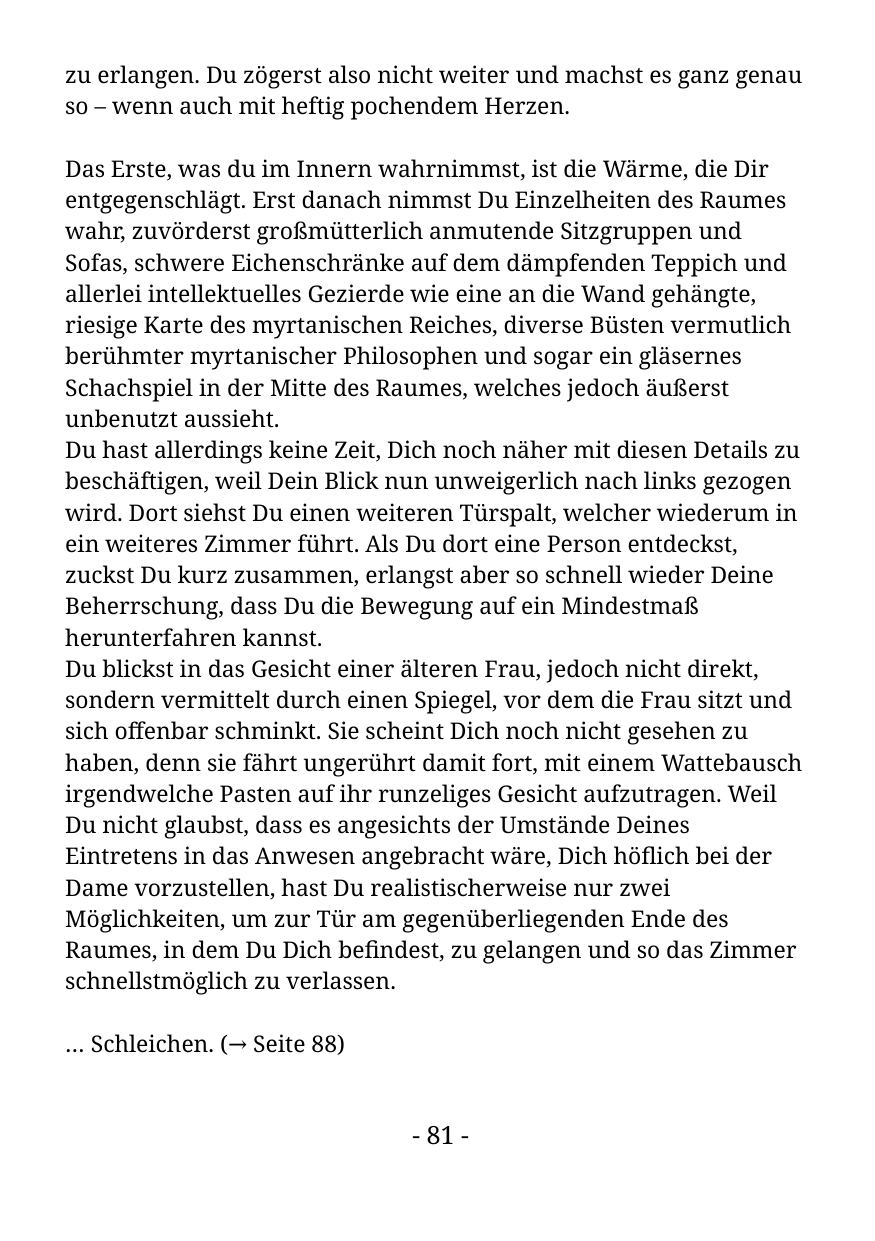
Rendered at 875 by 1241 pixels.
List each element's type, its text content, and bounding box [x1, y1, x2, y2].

text zu erlangen. Du zögerst also nicht weiter und machst es ganz genau so – wenn auch mit heftig pochendem Herzen. [65, 59, 809, 122]
text … Schleichen. (→ Seite 88) [65, 1028, 809, 1059]
text Das Erste, was du im Innern wahrnimmst, ist die Wärme, die Dir entgegenschlägt. Erst danach nimmst Du Einzelheiten des Raumes wahr, zuvörderst großmütterlich anmutende Sitzgruppen und Sofas, schwere Eichenschränke auf dem dämpfenden Teppich und allerlei intellektuelles Gezierde wie eine an die Wand gehängte, riesige Karte des myrtanischen Reiches, diverse Büsten vermutlich berühmter myrtanischer Philosophen und sogar ein gläsernes Schachspiel in der Mitte des Raumes, welches jedoch äußerst unbenutzt aussieht. [65, 153, 809, 434]
text Du hast allerdings keine Zeit, Dich noch näher mit diesen Details zu beschäftigen, weil Dein Blick nun unweigerlich nach links gezogen wird. Dort siehst Du einen weiteren Türspalt, welcher wiederum in ein weiteres Zimmer führt. Als Du dort eine Person entdeckst, zuckst Du kurz zusammen, erlangst aber so schnell wieder Deine Beherrschung, dass Du die Bewegung auf ein Mindestmaß herunterfahren kannst. [65, 434, 809, 653]
text Du blickst in das Gesicht einer älteren Frau, jedoch nicht direkt, sondern vermittelt durch einen Spiegel, vor dem die Frau sitzt und sich offenbar schminkt. Sie scheint Dich noch nicht gesehen zu haben, denn sie fährt ungerührt damit fort, mit einem Wattebausch irgendwelche Pasten auf ihr runzeliges Gesicht aufzutragen. Weil Du nicht glaubst, dass es angesichts der Umstände Deines Eintretens in das Anwesen angebracht wäre, Dich höflich bei der Dame vorzustellen, hast Du realistischerweise nur zwei Möglichkeiten, um zur Tür am gegenüberliegenden Ende des Raumes, in dem Du Dich befindest, zu gelangen und so das Zimmer schnellstmöglich zu verlassen. [65, 653, 809, 997]
